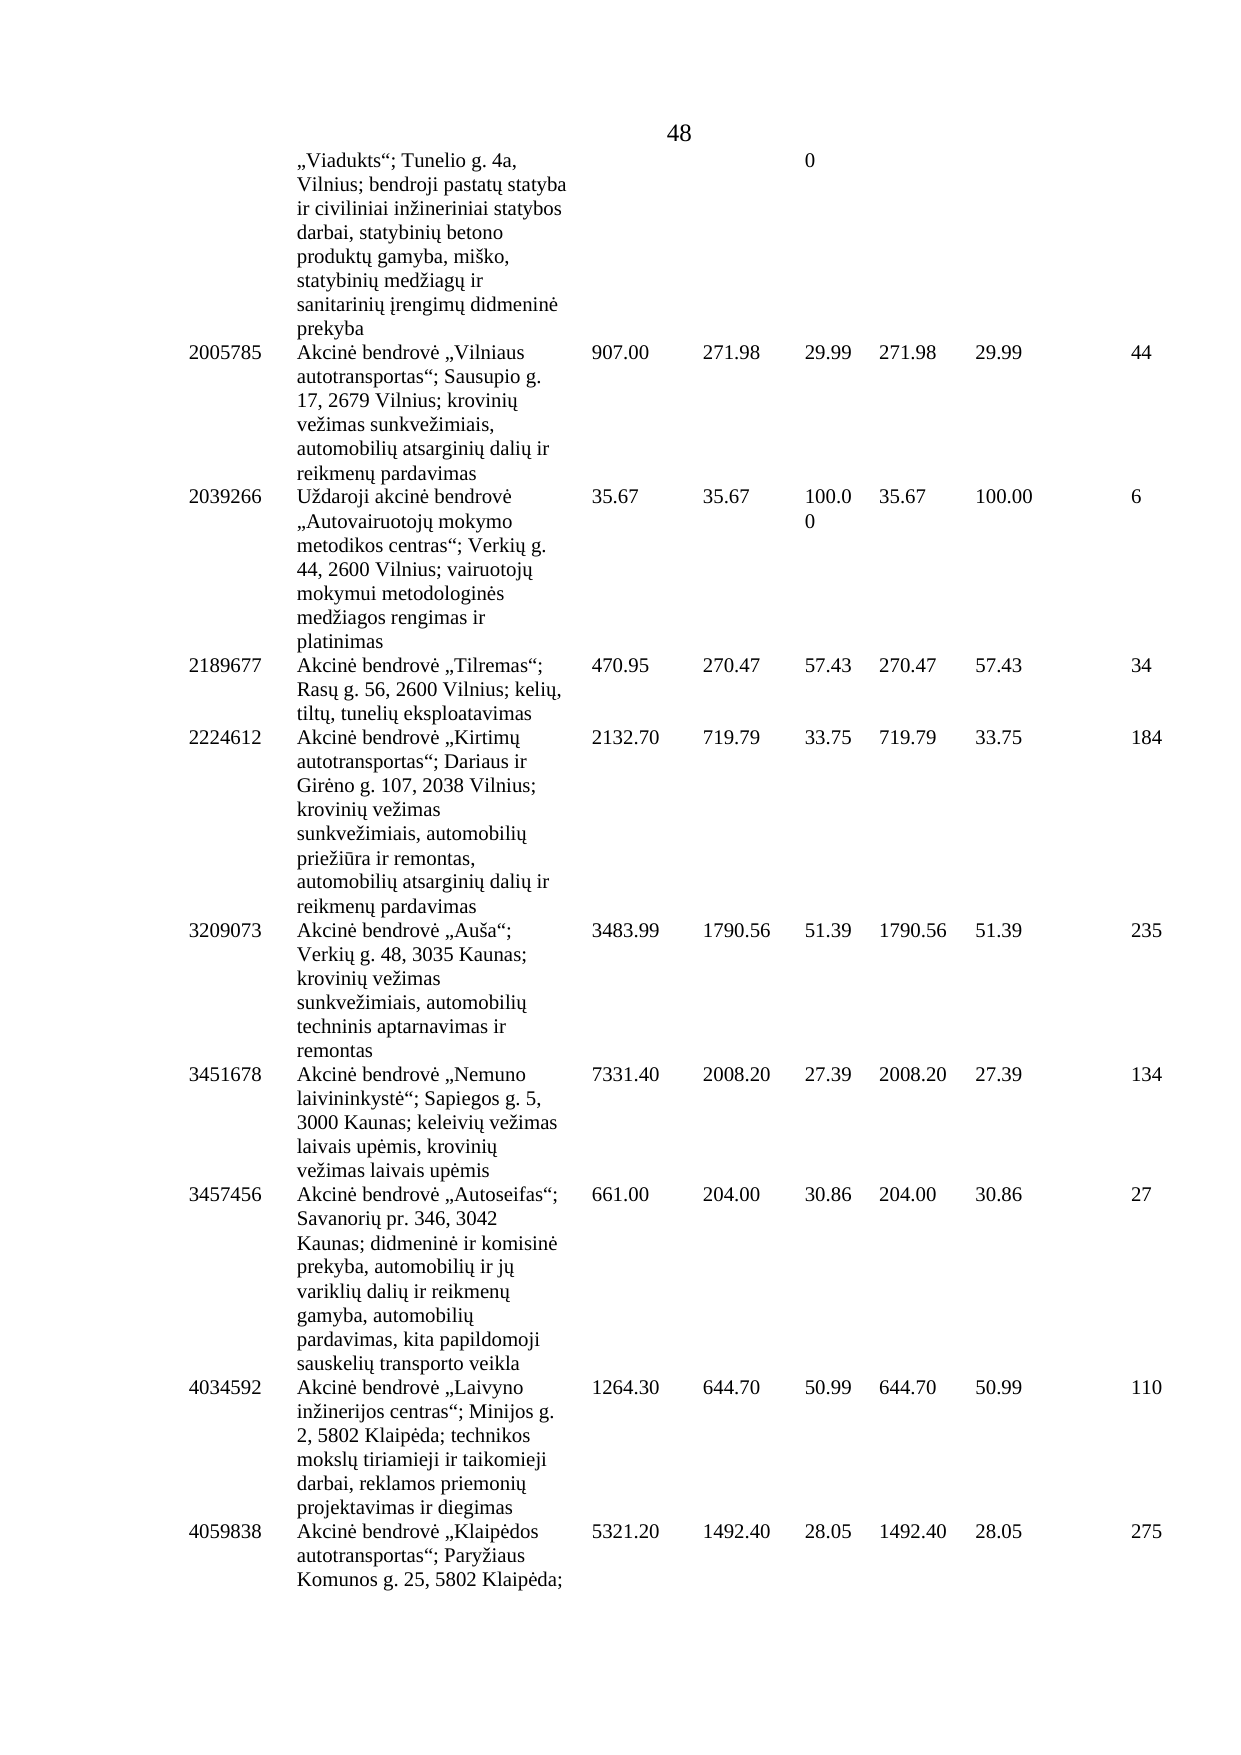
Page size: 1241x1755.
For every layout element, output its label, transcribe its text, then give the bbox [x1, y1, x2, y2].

table_cell 3209073 [177, 918, 285, 1062]
table_cell 35.67 [691, 485, 793, 653]
table_cell 134 [1120, 1062, 1181, 1182]
table_cell [1120, 148, 1181, 340]
table_cell 100.00 [793, 485, 868, 653]
table_cell 1790.56 [868, 918, 964, 1062]
table_cell 50.99 [964, 1375, 1119, 1519]
table_cell 33.75 [793, 725, 868, 918]
table_cell 29.99 [964, 340, 1119, 484]
table_cell 644.70 [691, 1375, 793, 1519]
table_cell [177, 148, 285, 340]
table_cell 470.95 [580, 653, 691, 725]
table_cell 907.00 [580, 340, 691, 484]
table_cell Uždaroji akcinė bendrovė „Autovairuotojų mokymo metodikos centras“; Verkių g. 44, 2600 Vilnius; vairuotojų mokymui metodologinės medžiagos rengimas ir platinimas [285, 485, 580, 653]
table_cell 270.47 [868, 653, 964, 725]
table_cell 204.00 [868, 1182, 964, 1375]
table_cell 644.70 [868, 1375, 964, 1519]
table_cell 2008.20 [691, 1062, 793, 1182]
table_cell 110 [1120, 1375, 1181, 1519]
table_cell 100.00 [964, 485, 1119, 653]
table_cell [964, 148, 1119, 340]
table_cell 4059838 [177, 1519, 285, 1591]
table_cell 44 [1120, 340, 1181, 484]
table_cell 57.43 [964, 653, 1119, 725]
table_cell 34 [1120, 653, 1181, 725]
table_cell 35.67 [868, 485, 964, 653]
table_cell 51.39 [793, 918, 868, 1062]
table_cell 184 [1120, 725, 1181, 918]
table_cell 204.00 [691, 1182, 793, 1375]
table_cell 4034592 [177, 1375, 285, 1519]
table_cell 7331.40 [580, 1062, 691, 1182]
table_cell Akcinė bendrovė „Autoseifas“; Savanorių pr. 346, 3042 Kaunas; didmeninė ir komisinė prekyba, automobilių ir jų variklių dalių ir reikmenų gamyba, automobilių pardavimas, kita papildomoji sauskelių transporto veikla [285, 1182, 580, 1375]
table_cell 0 [793, 148, 868, 340]
table_cell 29.99 [793, 340, 868, 484]
table_cell Akcinė bendrovė „Auša“; Verkių g. 48, 3035 Kaunas; krovinių vežimas sunkvežimiais, automobilių techninis aptarnavimas ir remontas [285, 918, 580, 1062]
table_cell 271.98 [868, 340, 964, 484]
table_cell Akcinė bendrovė „Kirtimų autotransportas“; Dariaus ir Girėno g. 107, 2038 Vilnius; krovinių vežimas sunkvežimiais, automobilių priežiūra ir remontas, automobilių atsarginių dalių ir reikmenų pardavimas [285, 725, 580, 918]
table_cell 2132.70 [580, 725, 691, 918]
table_cell 3457456 [177, 1182, 285, 1375]
table_cell Akcinė bendrovė „Tilremas“; Rasų g. 56, 2600 Vilnius; kelių, tiltų, tunelių eksploatavimas [285, 653, 580, 725]
table_cell 57.43 [793, 653, 868, 725]
table_cell 51.39 [964, 918, 1119, 1062]
table_cell 27.39 [964, 1062, 1119, 1182]
table_cell „Viadukts“; Tunelio g. 4a, Vilnius; bendroji pastatų statyba ir civiliniai inžineriniai statybos darbai, statybinių betono produktų gamyba, miško, statybinių medžiagų ir sanitarinių įrengimų didmeninė prekyba [285, 148, 580, 340]
table_cell 3451678 [177, 1062, 285, 1182]
table_cell 1264.30 [580, 1375, 691, 1519]
table_cell 2039266 [177, 485, 285, 653]
table_cell 50.99 [793, 1375, 868, 1519]
table_cell 719.79 [691, 725, 793, 918]
table_cell [580, 148, 691, 340]
table_cell 27.39 [793, 1062, 868, 1182]
table_cell 35.67 [580, 485, 691, 653]
table_cell 33.75 [964, 725, 1119, 918]
table_cell 30.86 [964, 1182, 1119, 1375]
table_cell 28.05 [793, 1519, 868, 1591]
table_cell 661.00 [580, 1182, 691, 1375]
table_cell 28.05 [964, 1519, 1119, 1591]
table_cell Akcinė bendrovė „Nemuno laivininkystė“; Sapiegos g. 5, 3000 Kaunas; keleivių vežimas laivais upėmis, krovinių vežimas laivais upėmis [285, 1062, 580, 1182]
table_cell Akcinė bendrovė „Klaipėdos autotransportas“; Paryžiaus Komunos g. 25, 5802 Klaipėda; [285, 1519, 580, 1591]
table_cell 2189677 [177, 653, 285, 725]
table_cell 2005785 [177, 340, 285, 484]
table_cell 275 [1120, 1519, 1181, 1591]
table_cell 2224612 [177, 725, 285, 918]
table_cell [691, 148, 793, 340]
table_cell 5321.20 [580, 1519, 691, 1591]
table_cell 719.79 [868, 725, 964, 918]
table_cell 6 [1120, 485, 1181, 653]
table_cell 270.47 [691, 653, 793, 725]
table_cell Akcinė bendrovė „Laivyno inžinerijos centras“; Minijos g. 2, 5802 Klaipėda; technikos mokslų tiriamieji ir taikomieji darbai, reklamos priemonių projektavimas ir diegimas [285, 1375, 580, 1519]
table_cell 1492.40 [691, 1519, 793, 1591]
table_cell 1790.56 [691, 918, 793, 1062]
table_cell 271.98 [691, 340, 793, 484]
table_cell [868, 148, 964, 340]
table_cell 1492.40 [868, 1519, 964, 1591]
table_cell 2008.20 [868, 1062, 964, 1182]
table_cell 3483.99 [580, 918, 691, 1062]
table_cell Akcinė bendrovė „Vilniaus autotransportas“; Sausupio g. 17, 2679 Vilnius; krovinių vežimas sunkvežimiais, automobilių atsarginių dalių ir reikmenų pardavimas [285, 340, 580, 484]
table_cell 27 [1120, 1182, 1181, 1375]
table_cell 235 [1120, 918, 1181, 1062]
table_cell 30.86 [793, 1182, 868, 1375]
